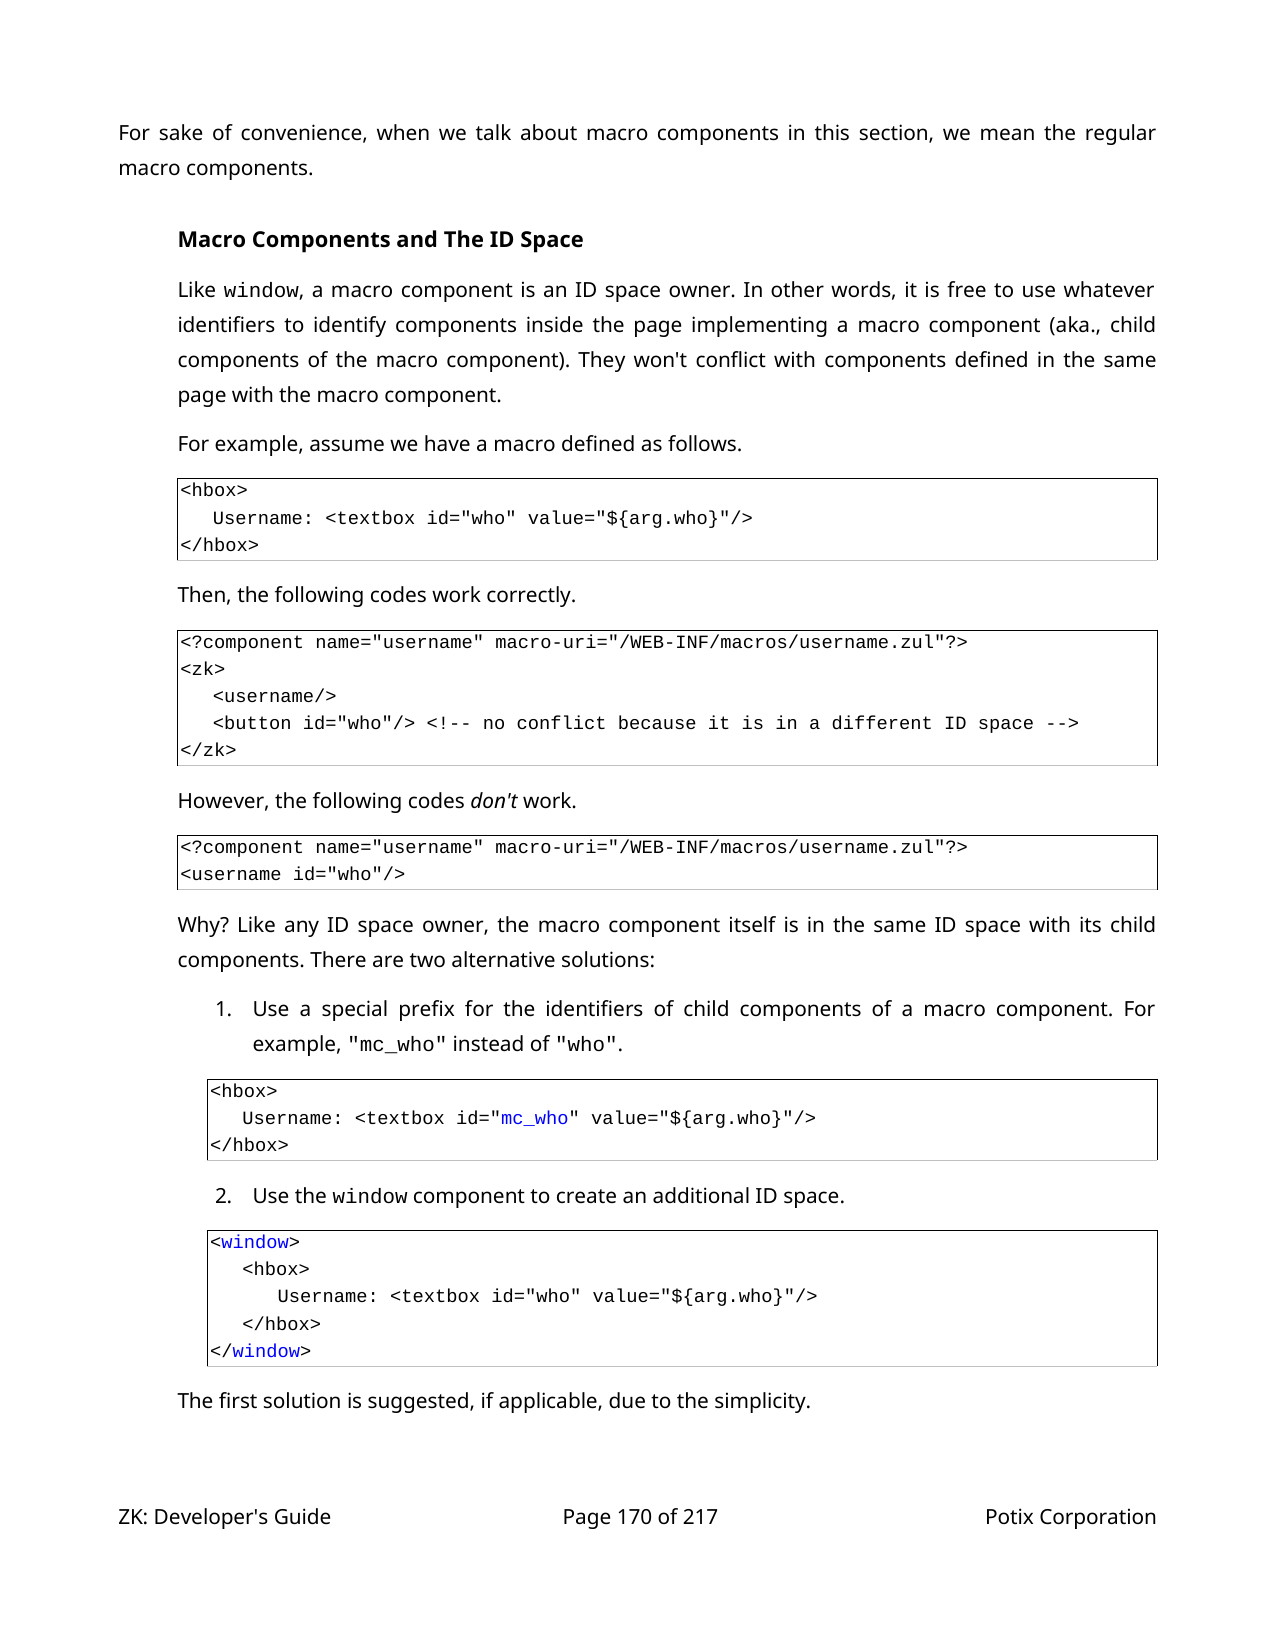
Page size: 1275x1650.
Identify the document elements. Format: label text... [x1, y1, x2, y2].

text <?component name="username" macro-uri="/WEB-INF/macros/username.zul"?> [178, 631, 1157, 654]
text Username: <textbox id="who" value="${arg.who}"/> [178, 506, 1157, 530]
text <?component name="username" macro-uri="/WEB-INF/macros/username.zul"?> [178, 836, 1157, 859]
text <hbox> [178, 479, 1157, 503]
text However, the following codes don't work. [177, 786, 1157, 814]
text <hbox> [208, 1080, 1157, 1103]
text Username: <textbox id="who" value="${arg.who}"/> [208, 1284, 1157, 1309]
text Like window, a macro component is an ID space owner. In other words, it is free to use whatever identifiers to identify components inside the page implementing a macro component (aka., child components of the macro component). They won't conflict with components defined in the same page with the macro component. [177, 275, 1157, 409]
text <hbox> [208, 1257, 1157, 1281]
text <username/> [178, 684, 1157, 708]
text <zk> [178, 657, 1157, 681]
text <username id="who"/> [178, 862, 1157, 889]
text </hbox> [208, 1133, 1157, 1160]
list Use a special prefix for the identifiers of child components of a macro component. For example, "mc_who" instead of "who". [215, 994, 1157, 1058]
text </window> [208, 1339, 1157, 1366]
list Use the window component to create an additional ID space. [215, 1181, 1157, 1209]
text Why? Like any ID space owner, the macro component itself is in the same ID space with its child components. There are two alternative solutions: [177, 910, 1157, 973]
subtitle Macro Components and The ID Space [177, 224, 1157, 254]
text For sake of convenience, when we talk about macro components in this section, we mean the regular macro components. [118, 118, 1157, 182]
text </hbox> [178, 533, 1157, 560]
text The first solution is suggested, if applicable, due to the simplicity. [177, 1387, 1157, 1415]
text </hbox> [208, 1312, 1157, 1336]
text </zk> [178, 738, 1157, 765]
text Username: <textbox id="mc_who" value="${arg.who}"/> [208, 1106, 1157, 1130]
text <window> [208, 1231, 1157, 1254]
text <button id="who"/> <!-- no conflict because it is in a different ID space --> [178, 711, 1157, 735]
text Then, the following codes work correctly. [177, 581, 1157, 609]
text For example, assume we have a macro defined as follows. [177, 429, 1157, 458]
